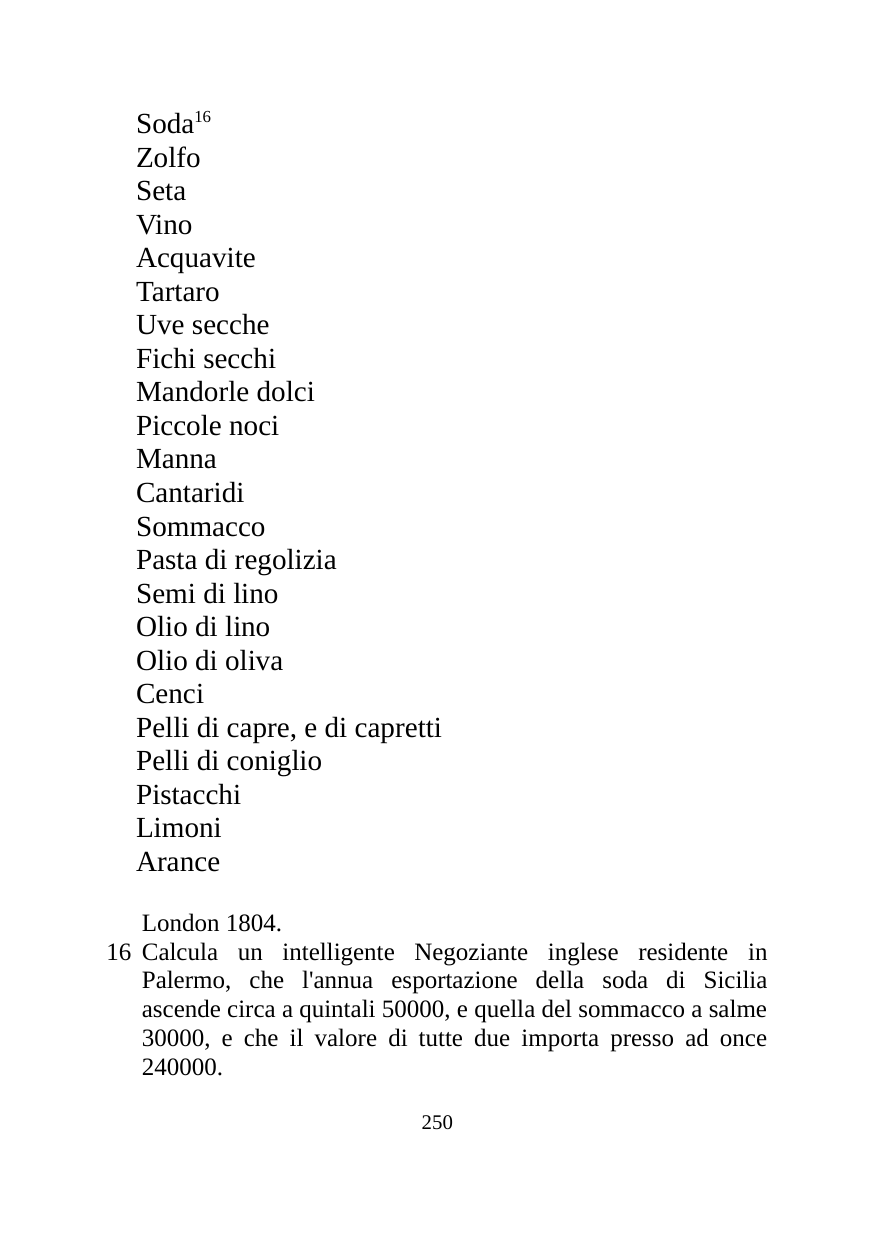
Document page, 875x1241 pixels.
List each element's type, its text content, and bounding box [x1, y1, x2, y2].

text Mandorle dolci [106, 374, 768, 408]
text Pistacchi [106, 777, 768, 811]
text Uve secche [106, 307, 768, 341]
text Soda [106, 106, 768, 140]
text Limoni [106, 811, 768, 844]
text Semi di lino [106, 576, 768, 609]
text Vino [106, 207, 768, 240]
text Sommacco [106, 509, 768, 542]
text Piccole noci [106, 408, 768, 442]
text Tartaro [106, 274, 768, 307]
text Acquavite [106, 240, 768, 274]
text Seta [106, 173, 768, 207]
text Arance [106, 844, 768, 878]
text Manna [106, 442, 768, 475]
text Cenci [106, 676, 768, 710]
text Pelli di coniglio [106, 743, 768, 777]
text Pasta di regolizia [106, 542, 768, 576]
text Olio di lino [106, 609, 768, 643]
text Zolfo [106, 140, 768, 173]
text London 1804. [106, 908, 768, 937]
text Calcula un intelligente Negoziante inglese residente in Palermo, che l'annua esportazione della soda di Sicilia ascende circa a quintali 50000, e quella del sommacco a salme 30000, e che il valore di tutte due importa presso ad once 240000. [106, 937, 768, 1080]
text Fichi secchi [106, 341, 768, 374]
text Cantaridi [106, 475, 768, 509]
text Olio di oliva [106, 643, 768, 676]
text Pelli di capre, e di capretti [106, 710, 768, 743]
